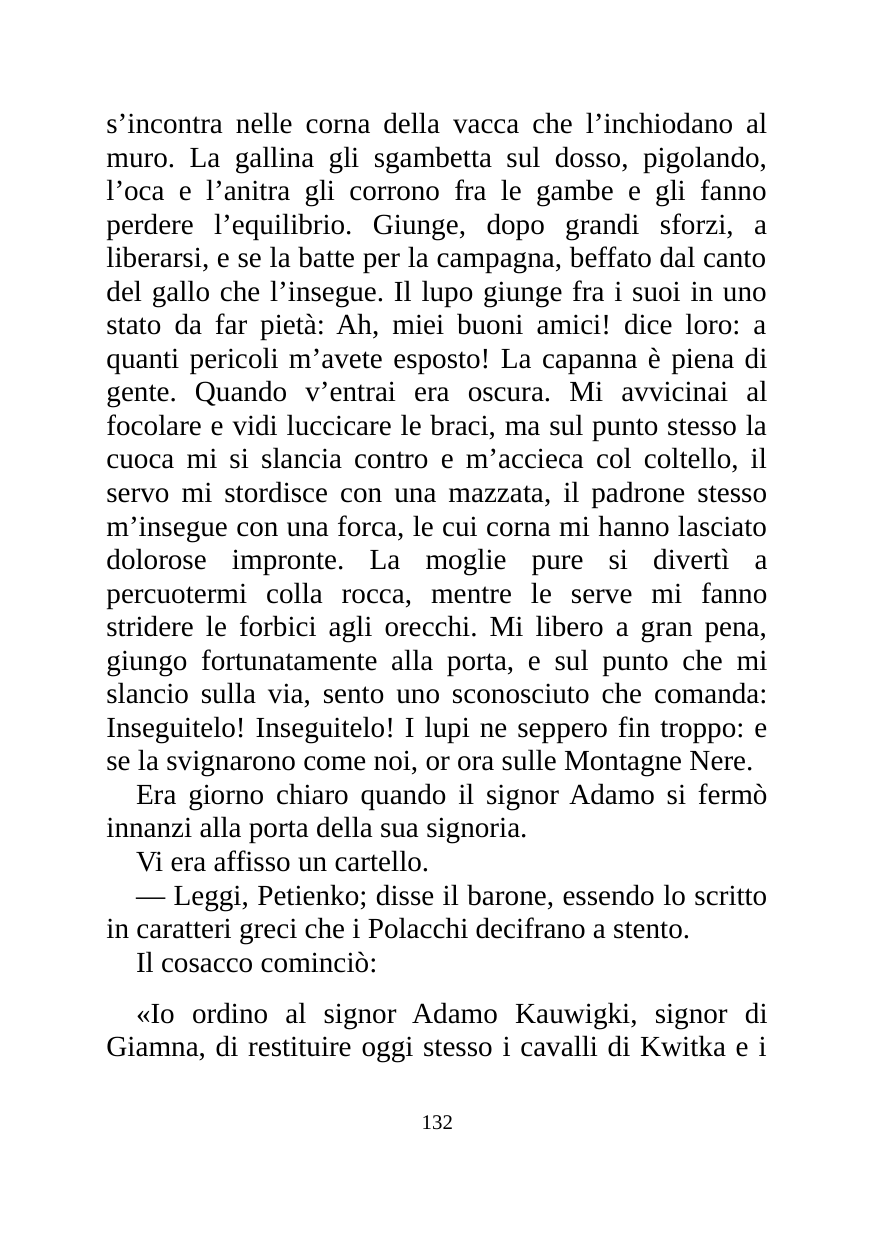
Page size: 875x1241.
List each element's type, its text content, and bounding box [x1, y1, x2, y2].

text Vi era affisso un cartello. [106, 844, 768, 878]
text — Leggi, Petienko; disse il barone, essendo lo scritto in caratteri greci che i Polacchi decifrano a stento. [106, 878, 768, 945]
text Il cosacco cominciò: [106, 945, 768, 978]
text s’incontra nelle corna della vacca che l’inchiodano al muro. La gallina gli sgambetta sul dosso, pigolando, l’oca e l’anitra gli corrono fra le gambe e gli fanno perdere l’equilibrio. Giunge, dopo grandi sforzi, a liberarsi, e se la batte per la campagna, beffato dal canto del gallo che l’insegue. Il lupo giunge fra i suoi in uno stato da far pietà: Ah, miei buoni amici! dice loro: a quanti pericoli m’avete esposto! La capanna è piena di gente. Quando v’entrai era oscura. Mi avvicinai al focolare e vidi luccicare le braci, ma sul punto stesso la cuoca mi si slancia contro e m’accieca col coltello, il servo mi stordisce con una mazzata, il padrone stesso m’insegue con una forca, le cui corna mi hanno lasciato dolorose impronte. La moglie pure si divertì a percuotermi colla rocca, mentre le serve mi fanno stridere le forbici agli orecchi. Mi libero a gran pena, giungo fortunatamente alla porta, e sul punto che mi slancio sulla via, sento uno sconosciuto che comanda: Inseguitelo! Inseguitelo! I lupi ne seppero fin troppo: e se la svignarono come noi, or ora sulle Montagne Nere. [106, 106, 768, 777]
text Era giorno chiaro quando il signor Adamo si fermò innanzi alla porta della sua signoria. [106, 777, 768, 844]
text «Io ordino al signor Adamo Kauwigki, signor di Giamna, di restituire oggi stesso i cavalli di Kwitka e i [106, 996, 768, 1063]
